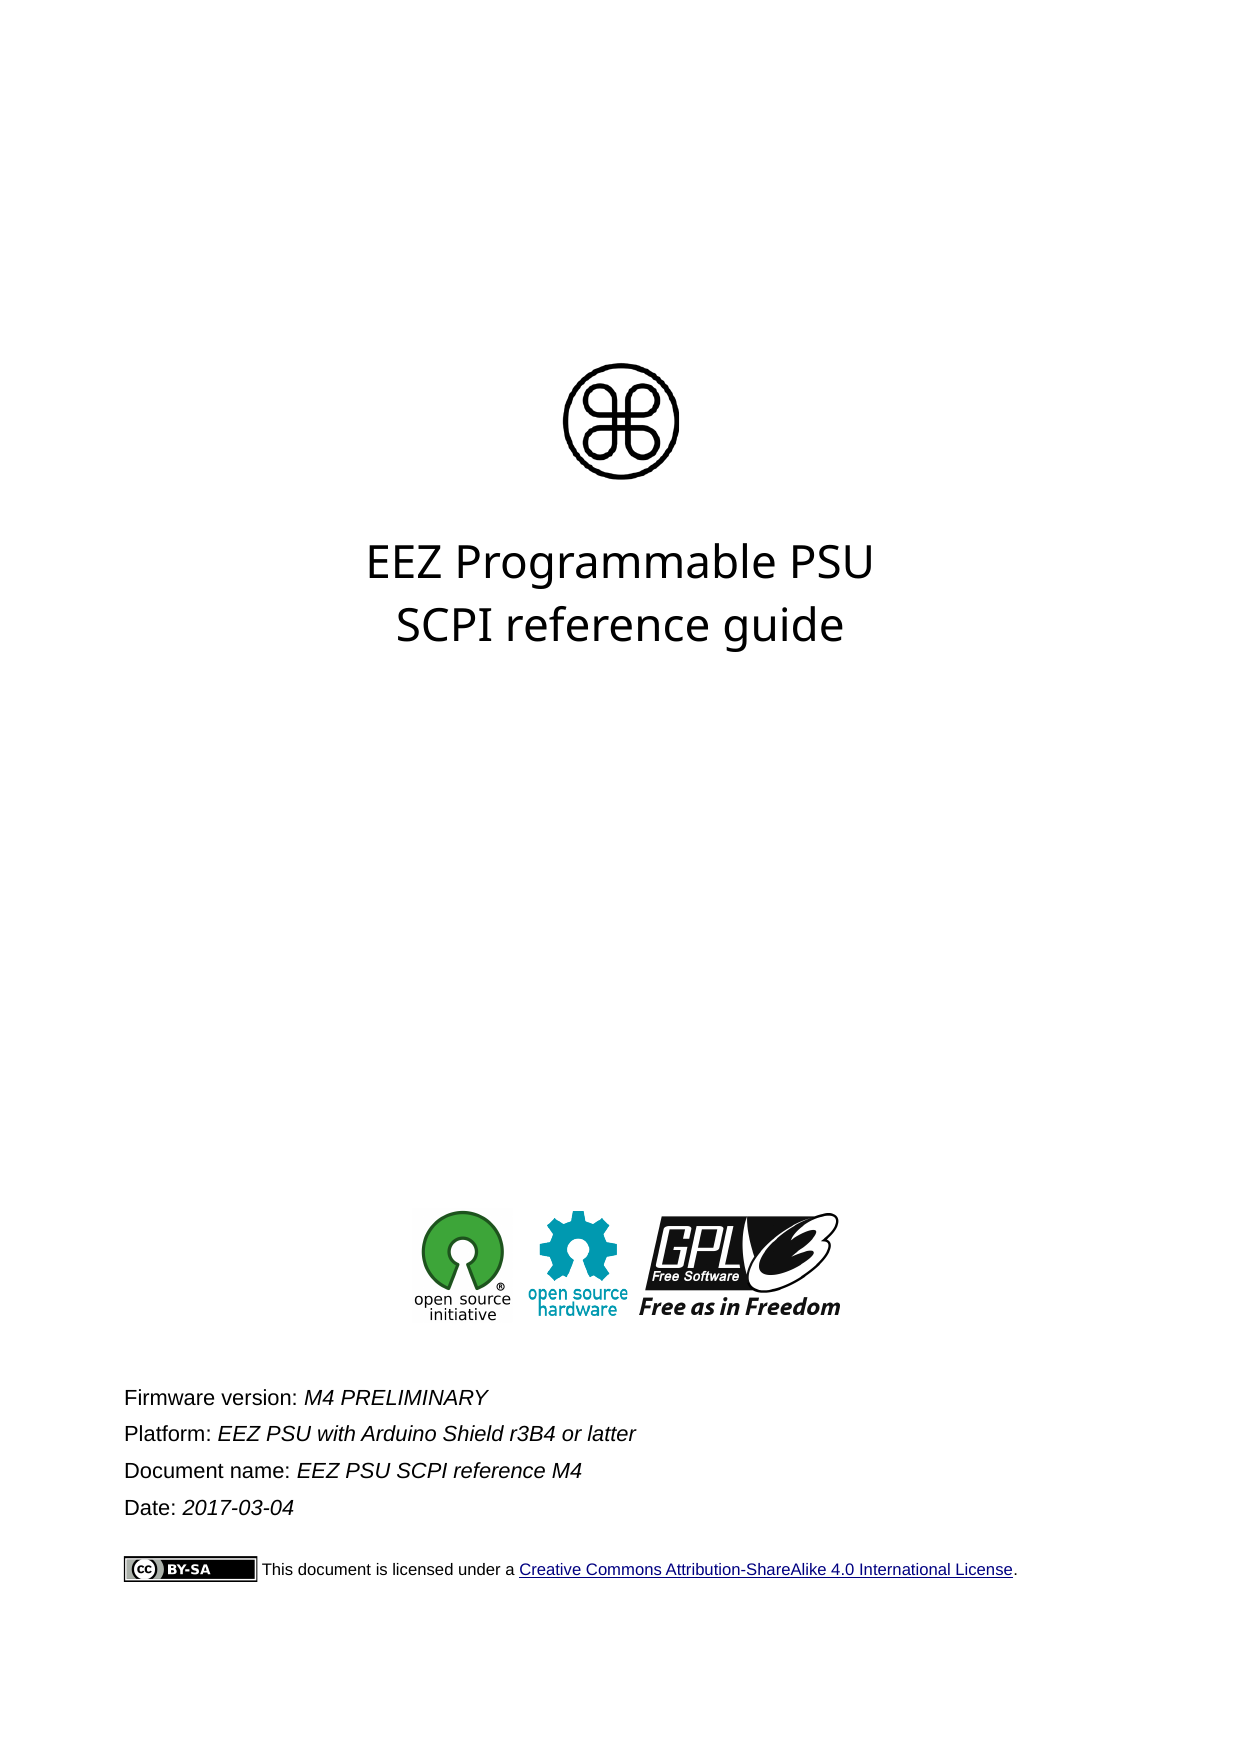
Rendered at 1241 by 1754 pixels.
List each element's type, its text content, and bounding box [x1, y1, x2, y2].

table_cell Document name: EEZ PSU SCPI reference M4 [118, 1452, 1122, 1489]
picture [639, 1213, 840, 1315]
picture [412, 1208, 513, 1323]
table_cell Firmware version: M4 PRELIMINARY [118, 1379, 620, 1416]
table_cell [620, 1379, 1122, 1416]
picture [528, 1211, 628, 1316]
title EEZ Programmable PSU SCPI reference guide [118, 530, 1122, 655]
table_cell [620, 1489, 1122, 1526]
table_cell Platform: EEZ PSU with Arduino Shield r3B4 or latter [118, 1416, 1122, 1452]
picture [561, 361, 680, 480]
table_header [118, 1189, 1122, 1379]
picture [123, 1556, 258, 1582]
table_cell Date: 2017-03-04 [118, 1489, 620, 1526]
table_cell This document is licensed under a Creative Commons Attribution-ShareAlike 4.0 International License. [118, 1526, 1122, 1587]
